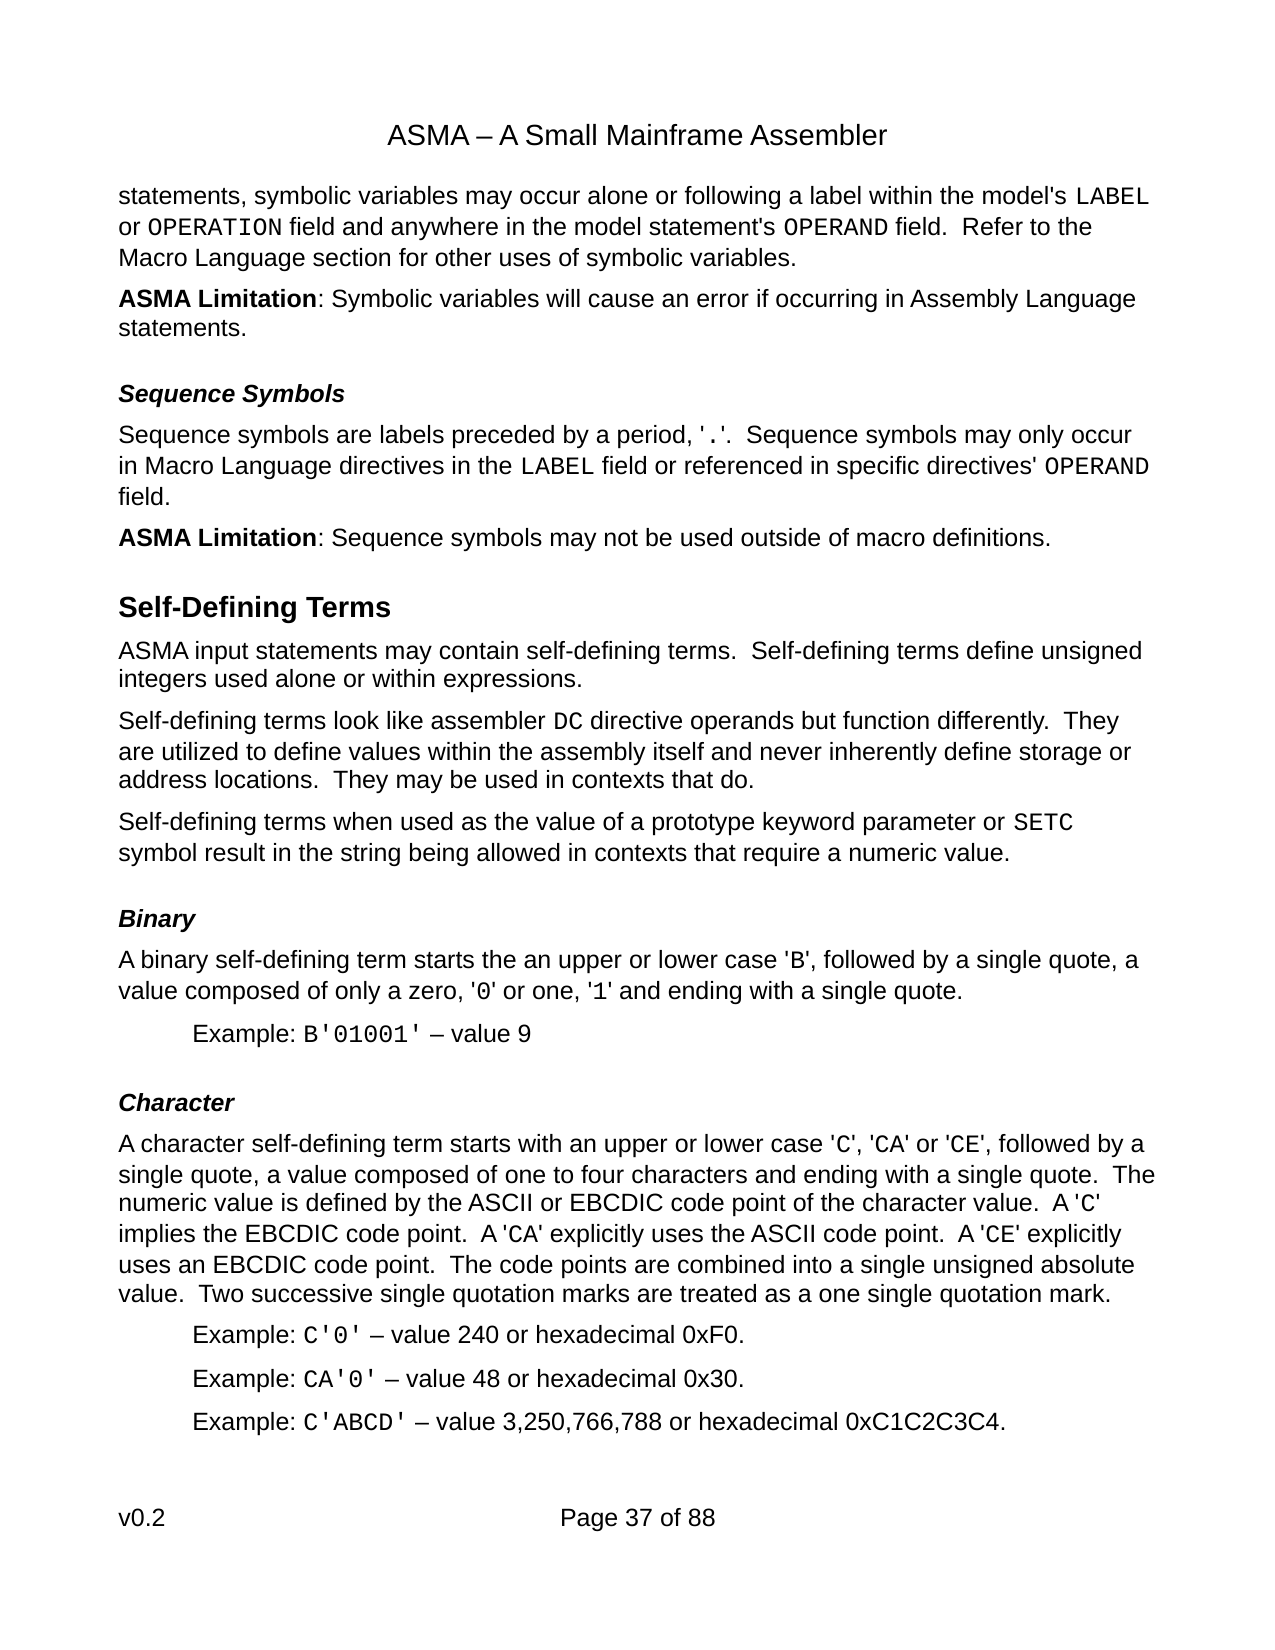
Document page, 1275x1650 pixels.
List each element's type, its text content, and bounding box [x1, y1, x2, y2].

text A binary self-defining term starts the an upper or lower case 'B', followed by a single quote, a value composed of only a zero, '0' or one, '1' and ending with a single quote. [118, 945, 1157, 1007]
text ASMA Limitation: Sequence symbols may not be used outside of macro definitions. [118, 523, 1157, 552]
text Self-defining terms look like assembler DC directive operands but function differently. They are utilized to define values within the assembly itself and never inherently define storage or address locations. They may be used in contexts that do. [118, 706, 1157, 794]
text Example: C'0' – value 240 or hexadecimal 0xF0. [192, 1320, 1157, 1351]
text A character self-defining term starts with an upper or lower case 'C', 'CA' or 'CE', followed by a single quote, a value composed of one to four characters and ending with a single quote. The numeric value is defined by the ASCII or EBCDIC code point of the character value. A 'C' implies the EBCDIC code point. A 'CA' explicitly uses the ASCII code point. A 'CE' explicitly uses an EBCDIC code point. The code points are combined into a single unsigned absolute value. Two successive single quotation marks are treated as a one single quotation mark. [118, 1129, 1157, 1308]
subtitle Self-Defining Terms [118, 590, 1157, 623]
text ASMA input statements may contain self-defining terms. Self-defining terms define unsigned integers used alone or within expressions. [118, 636, 1157, 693]
text ASMA Limitation: Symbolic variables will cause an error if occurring in Assembly Language statements. [118, 284, 1157, 342]
subtitle Binary [118, 904, 1157, 932]
subtitle Sequence Symbols [118, 379, 1157, 408]
text Sequence symbols are labels preceded by a period, '.'. Sequence symbols may only occur in Macro Language directives in the LABEL field or referenced in specific directives' OPERAND field. [118, 420, 1157, 511]
text Self-defining terms when used as the value of a prototype keyword parameter or SETC symbol result in the string being allowed in contexts that require a numeric value. [118, 807, 1157, 866]
subtitle Character [118, 1088, 1157, 1116]
text Example: CA'0' – value 48 or hexadecimal 0x30. [192, 1364, 1157, 1395]
text Example: C'ABCD' – value 3,250,766,788 or hexadecimal 0xC1C2C3C4. [192, 1407, 1157, 1438]
text statements, symbolic variables may occur alone or following a label within the model's LABEL or OPERATION field and anywhere in the model statement's OPERAND field. Refer to the Macro Language section for other uses of symbolic variables. [118, 181, 1157, 272]
text Example: B'01001' – value 9 [192, 1019, 1157, 1050]
